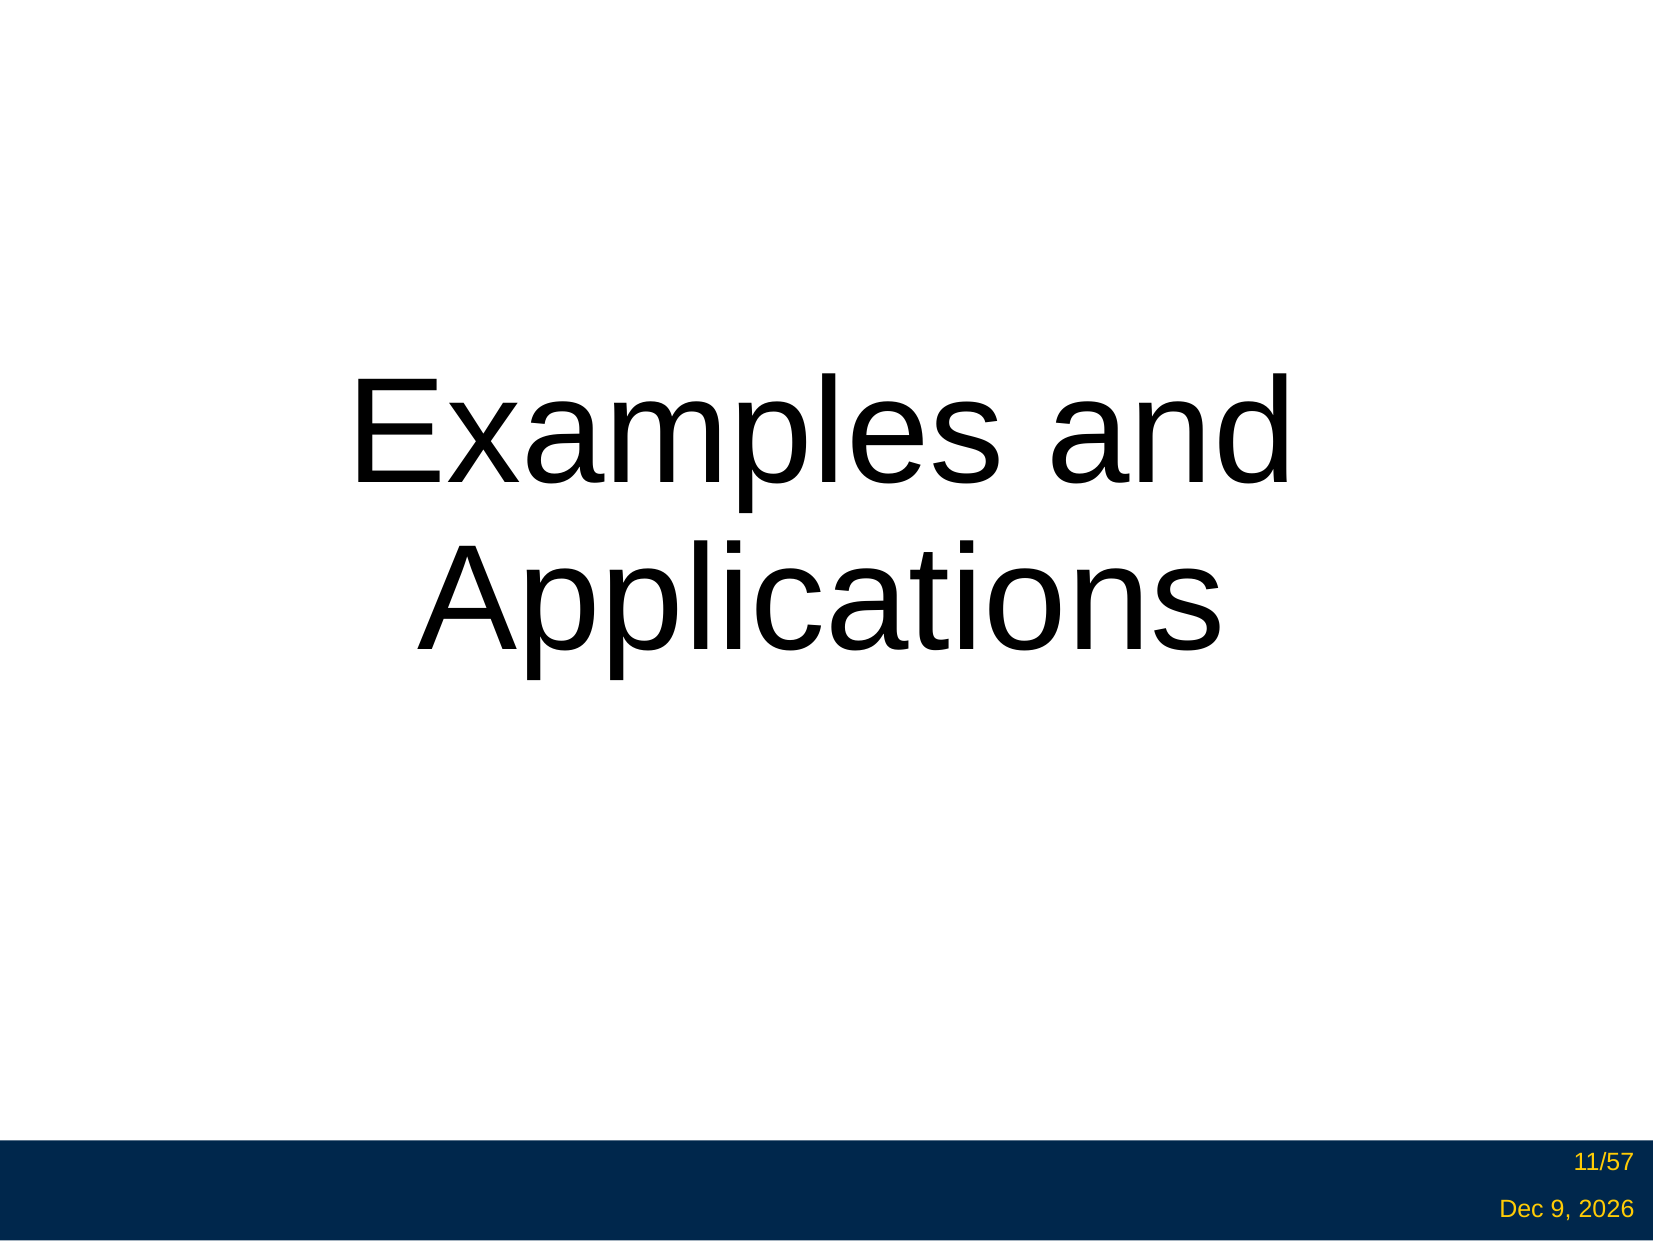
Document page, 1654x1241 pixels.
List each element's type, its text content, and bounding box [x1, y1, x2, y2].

text_box Examples and Applications [331, 338, 1313, 784]
